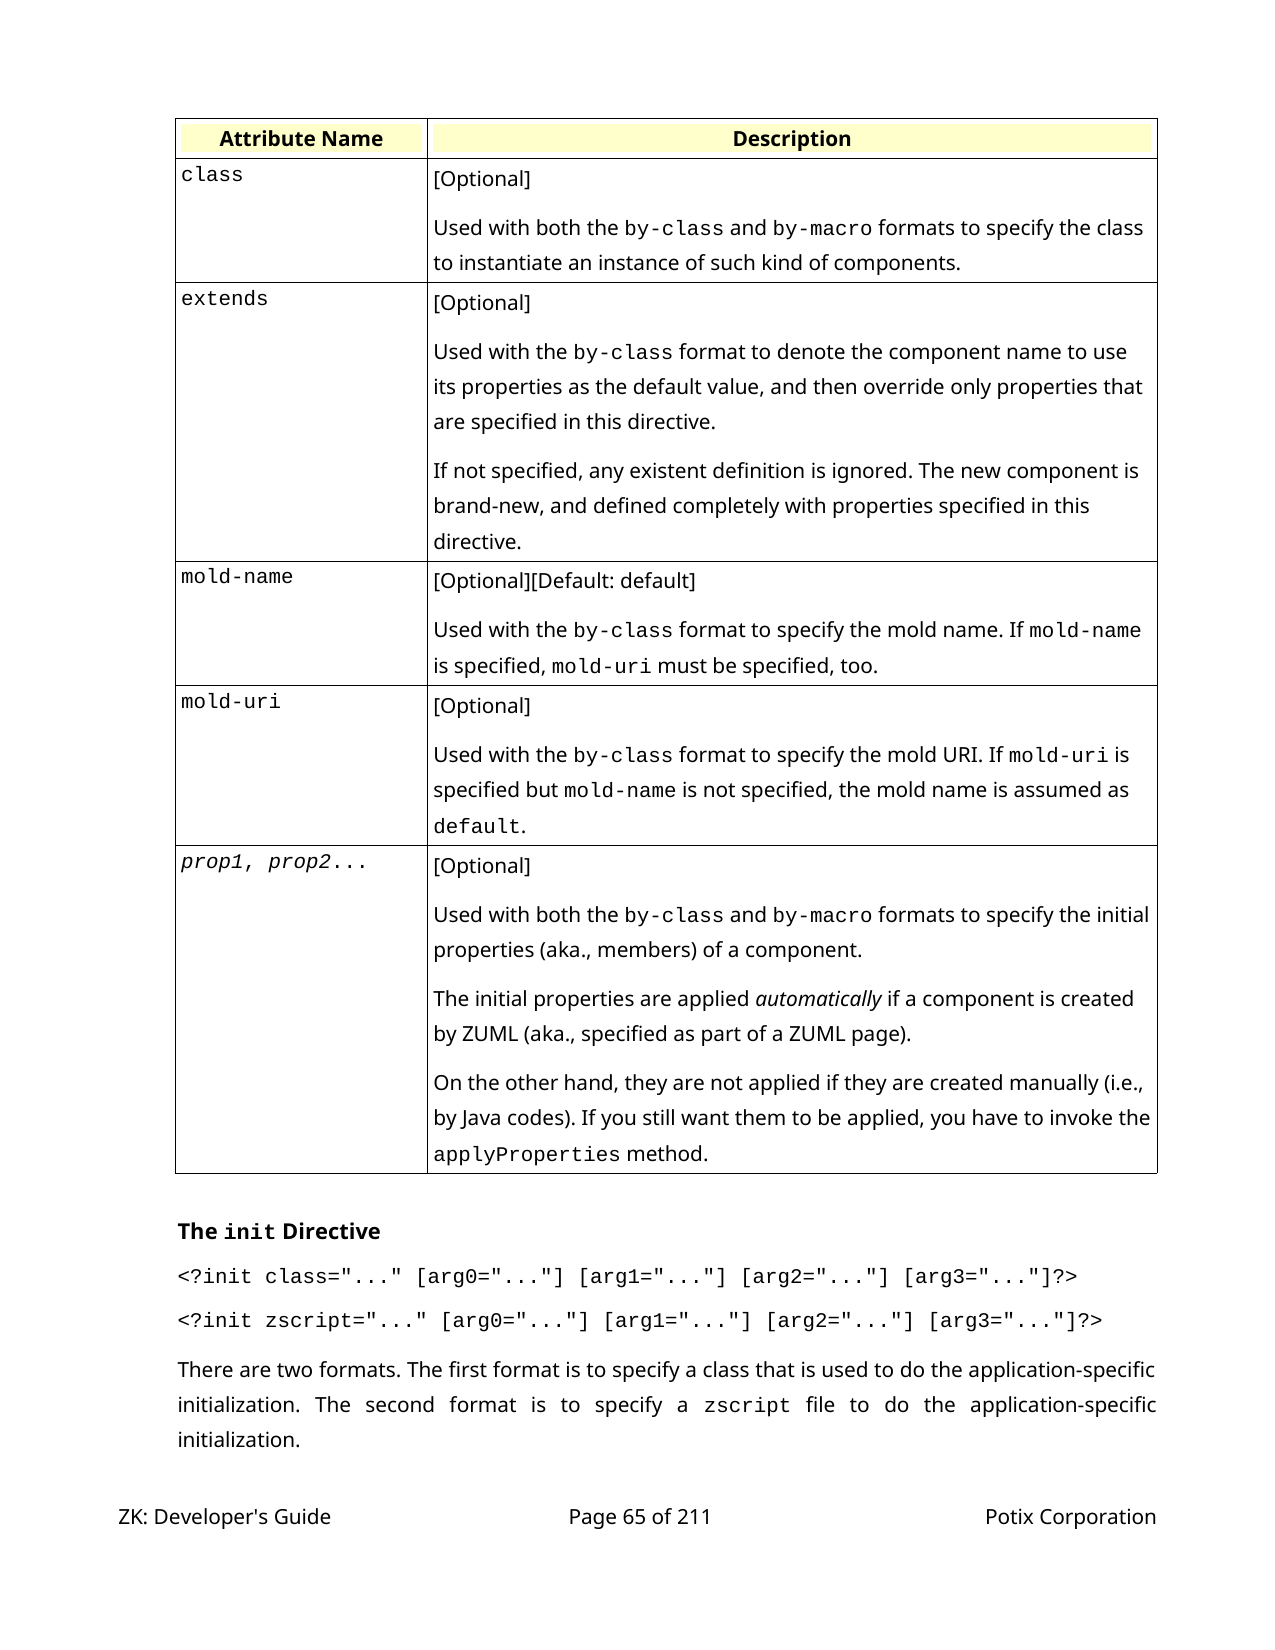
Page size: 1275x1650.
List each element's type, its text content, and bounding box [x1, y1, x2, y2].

table_cell extends [176, 283, 427, 561]
table_cell mold-name [176, 562, 427, 685]
table_cell [Optional] Used with both the by-class and by-macro formats to specify the initial properties (aka., members) of a component. The initial properties are applied automatically if a component is created by ZUML (aka., specified as part of a ZUML page). On the other hand, they are not applied if they are created manually (i.e., by Java codes). If you still want them to be applied, you have to invoke the applyProperties method. [428, 846, 1157, 1173]
table_cell mold-uri [176, 686, 427, 845]
table_header Description [428, 119, 1157, 158]
text <?init zscript="..." [arg0="..."] [arg1="..."] [arg2="..."] [arg3="..."]?> [177, 1311, 1157, 1334]
text <?init class="..." [arg0="..."] [arg1="..."] [arg2="..."] [arg3="..."]?> [177, 1266, 1157, 1290]
table_header Attribute Name [176, 119, 427, 158]
table_cell prop1, prop2... [176, 846, 427, 1173]
table_cell class [176, 159, 427, 282]
table_cell [Optional] Used with the by-class format to specify the mold URI. If mold-uri is specified but mold-name is not specified, the mold name is assumed as default. [428, 686, 1157, 845]
table_cell [Optional] Used with the by-class format to denote the component name to use its properties as the default value, and then override only properties that are specified in this directive. If not specified, any existent definition is ignored. The new component is brand-new, and defined completely with properties specified in this directive. [428, 283, 1157, 561]
text There are two formats. The first format is to specify a class that is used to do the application-specific initialization. The second format is to specify a zscript file to do the application-specific initialization. [177, 1355, 1157, 1454]
table_cell [Optional][Default: default] Used with the by-class format to specify the mold name. If mold-name is specified, mold-uri must be specified, too. [428, 562, 1157, 685]
table_cell [Optional] Used with both the by-class and by-macro formats to specify the class to instantiate an instance of such kind of components. [428, 159, 1157, 282]
subtitle The init Directive [177, 1216, 1157, 1246]
